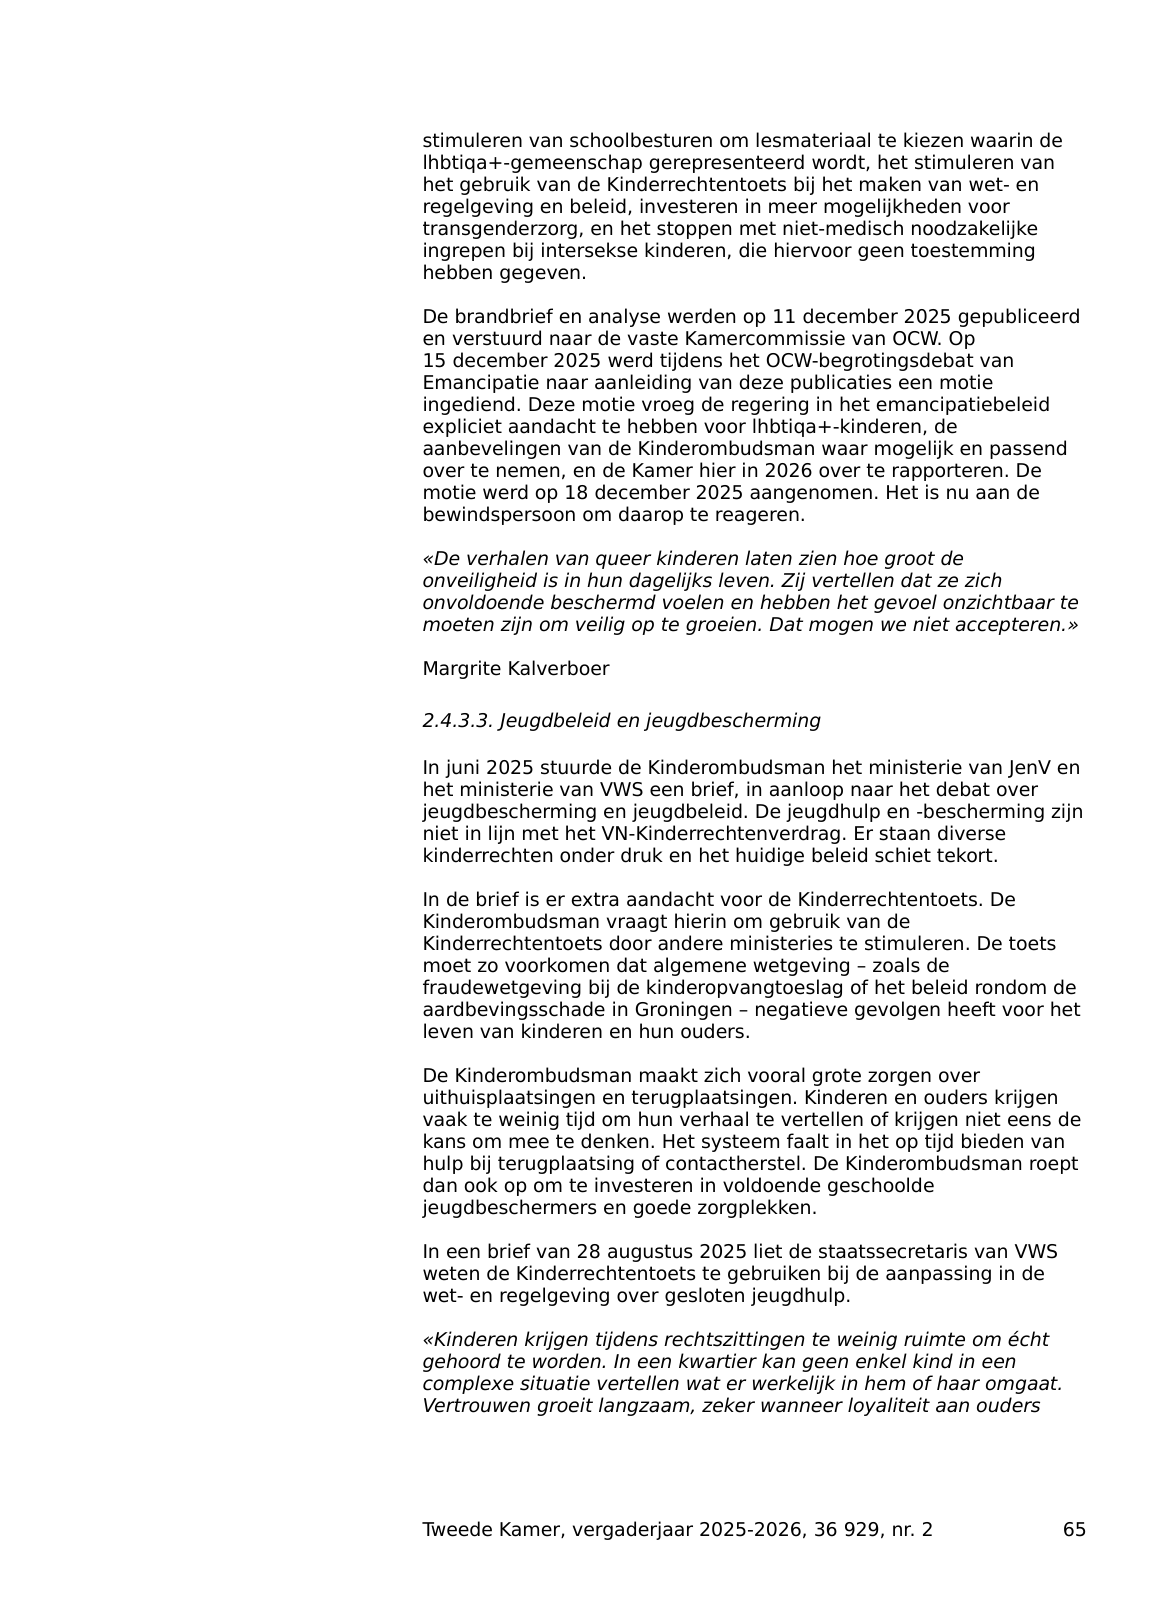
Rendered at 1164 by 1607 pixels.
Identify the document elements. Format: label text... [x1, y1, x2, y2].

text De Kinderombudsman maakt zich vooral grote zorgen over uithuisplaatsingen en terugplaatsingen. Kinderen en ouders krijgen vaak te weinig tijd om hun verhaal te vertellen of krijgen niet eens de kans om mee te denken. Het systeem faalt in het op tijd bieden van hulp bij terugplaatsing of contactherstel. De Kinderombudsman roept dan ook op om te investeren in voldoende geschoolde jeugdbeschermers en goede zorgplekken. [422, 1065, 1087, 1219]
text In de brief is er extra aandacht voor de Kinderrechtentoets. De Kinderombudsman vraagt hierin om gebruik van de Kinderrechtentoets door andere ministeries te stimuleren. De toets moet zo voorkomen dat algemene wetgeving – zoals de fraudewetgeving bij de kinderopvangtoeslag of het beleid rondom de aardbevingsschade in Groningen – negatieve gevolgen heeft voor het leven van kinderen en hun ouders. [422, 889, 1087, 1043]
text «De verhalen van queer kinderen laten zien hoe groot de onveiligheid is in hun dagelijks leven. Zij vertellen dat ze zich onvoldoende beschermd voelen en hebben het gevoel onzichtbaar te moeten zijn om veilig op te groeien. Dat mogen we niet accepteren.» [422, 548, 1087, 636]
subtitle 2.4.3.3. Jeugdbeleid en jeugdbescherming [422, 710, 1087, 732]
text In juni 2025 stuurde de Kinderombudsman het ministerie van JenV en het ministerie van VWS een brief, in aanloop naar het debat over jeugdbescherming en jeugdbeleid. De jeugdhulp en -bescherming zijn niet in lijn met het VN-Kinderrechtenverdrag. Er staan diverse kinderrechten onder druk en het huidige beleid schiet tekort. [422, 757, 1087, 867]
text «Kinderen krijgen tijdens rechtszittingen te weinig ruimte om écht gehoord te worden. In een kwartier kan geen enkel kind in een complexe situatie vertellen wat er werkelijk in hem of haar omgaat. Vertrouwen groeit langzaam, zeker wanneer loyaliteit aan ouders [422, 1329, 1087, 1417]
text De brandbrief en analyse werden op 11 december 2025 gepubliceerd en verstuurd naar de vaste Kamercommissie van OCW. Op 15 december 2025 werd tijdens het OCW-begrotingsdebat van Emancipatie naar aanleiding van deze publicaties een motie ingediend. Deze motie vroeg de regering in het emancipatiebeleid expliciet aandacht te hebben voor lhbtiqa+-kinderen, de aanbevelingen van de Kinderombudsman waar mogelijk en passend over te nemen, en de Kamer hier in 2026 over te rapporteren. De motie werd op 18 december 2025 aangenomen. Het is nu aan de bewindspersoon om daarop te reageren. [422, 306, 1087, 526]
text Margrite Kalverboer [422, 658, 1087, 680]
text stimuleren van schoolbesturen om lesmateriaal te kiezen waarin de lhbtiqa+-gemeenschap gerepresenteerd wordt, het stimuleren van het gebruik van de Kinderrechtentoets bij het maken van wet- en regelgeving en beleid, investeren in meer mogelijkheden voor transgenderzorg, en het stoppen met niet-medisch noodzakelijke ingrepen bij intersekse kinderen, die hiervoor geen toestemming hebben gegeven. [422, 130, 1087, 284]
text In een brief van 28 augustus 2025 liet de staatssecretaris van VWS weten de Kinderrechtentoets te gebruiken bij de aanpassing in de wet- en regelgeving over gesloten jeugdhulp. [422, 1241, 1087, 1307]
